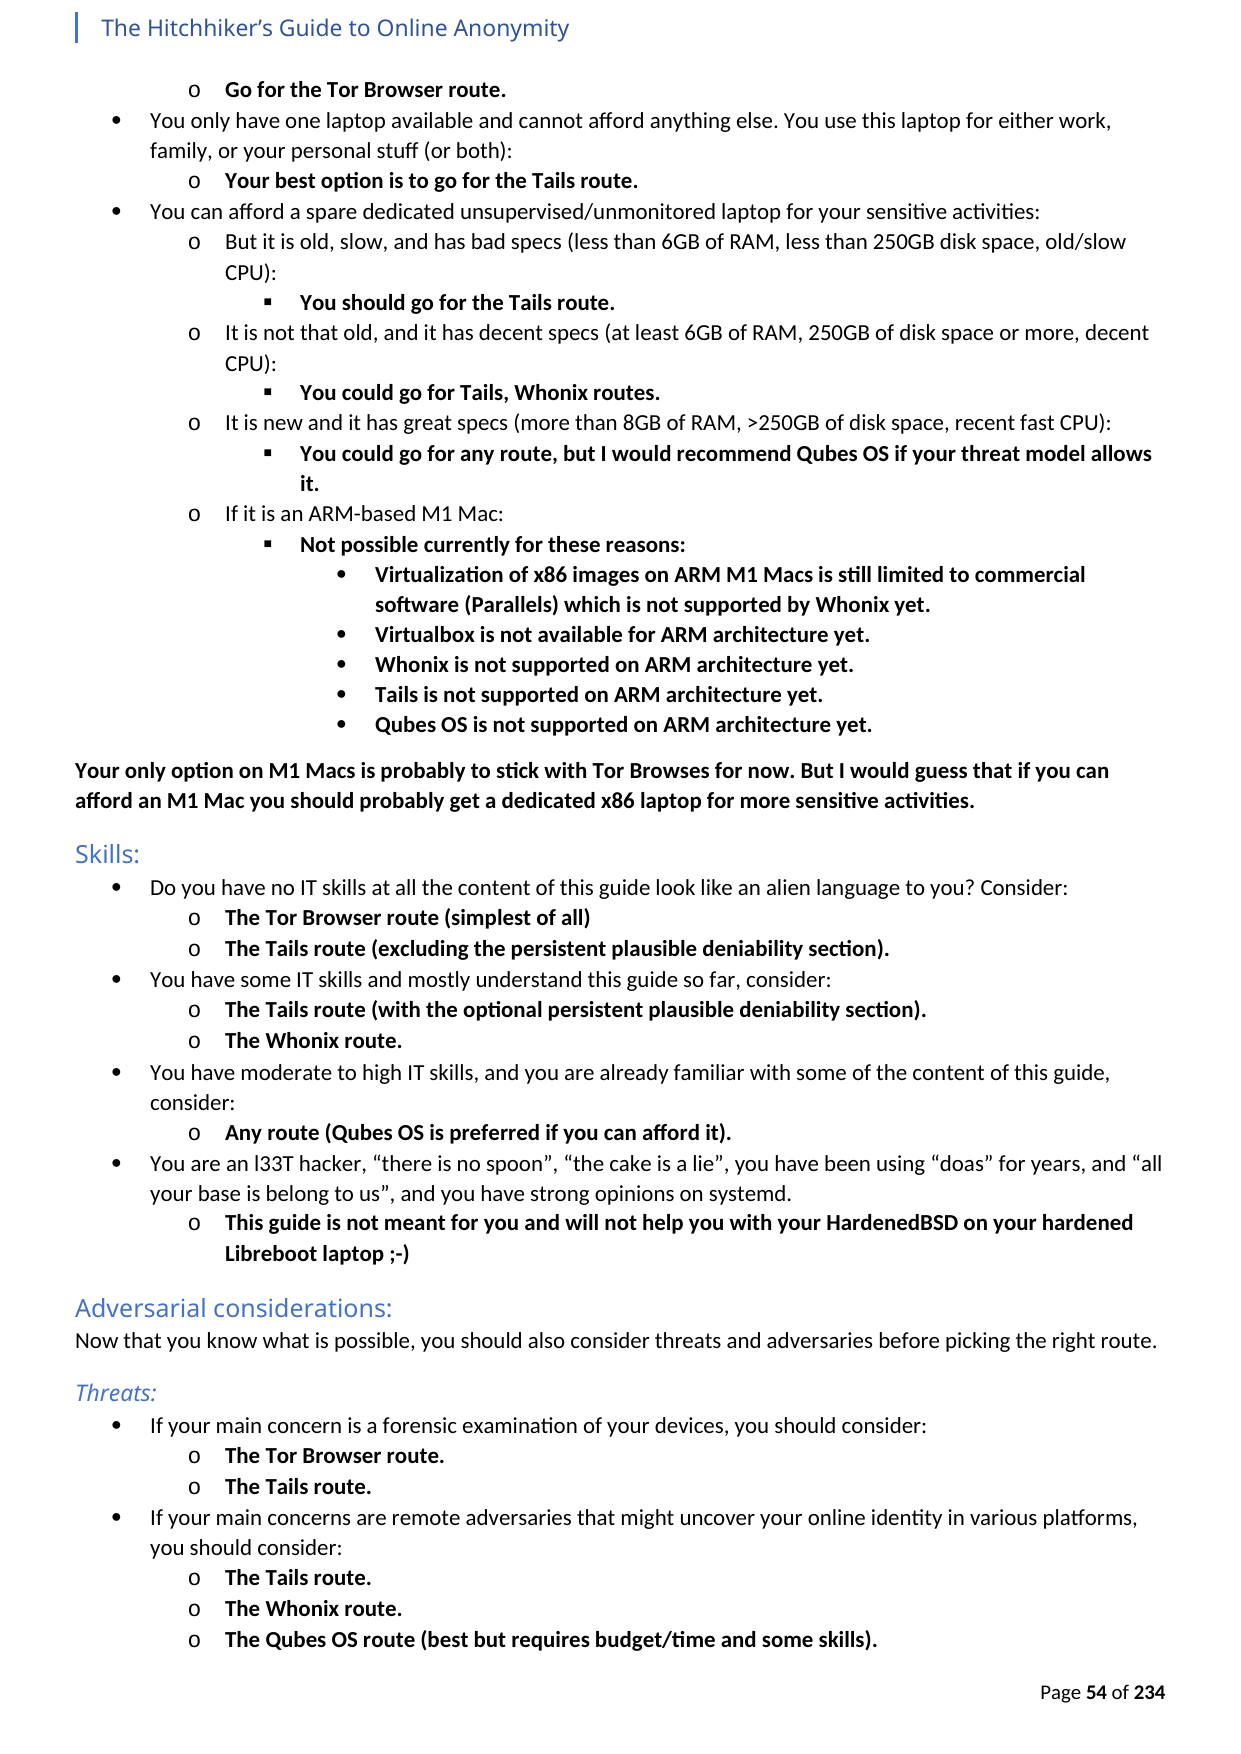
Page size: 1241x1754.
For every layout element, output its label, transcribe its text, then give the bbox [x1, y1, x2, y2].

list If your main concerns are remote adversaries that might uncover your online identity in various platforms, you should consider: [112, 1503, 1165, 1561]
list You have moderate to high IT skills, and you are already familiar with some of the content of this guide, consider: [112, 1058, 1165, 1116]
list The Whonix route. [187, 1594, 1165, 1623]
text Your only option on M1 Macs is probably to stick with Tor Browses for now. But I would guess that if you can afford an M1 Mac you should probably get a dedicated x86 laptop for more sensitive activities. [75, 756, 1165, 814]
subtitle Adversarial considerations: [75, 1290, 1165, 1324]
list Qubes OS is not supported on ARM architecture yet. [337, 710, 1165, 738]
list The Tails route. [187, 1472, 1165, 1501]
list You only have one laptop available and cannot afford anything else. You use this laptop for either work, family, or your personal stuff (or both): [112, 106, 1165, 164]
list Your best option is to go for the Tails route. [187, 166, 1165, 195]
list The Tor Browser route (simplest of all) [187, 903, 1165, 932]
list The Qubes OS route (best but requires budget/time and some skills). [187, 1625, 1165, 1654]
list Tails is not supported on ARM architecture yet. [337, 680, 1165, 708]
list The Tails route (with the optional persistent plausible deniability section). [187, 996, 1165, 1025]
list The Whonix route. [187, 1027, 1165, 1056]
subtitle Skills: [75, 837, 1165, 871]
subtitle Threats: [75, 1377, 1165, 1409]
list Do you have no IT skills at all the content of this guide look like an alien language to you? Consider: [112, 873, 1165, 901]
list Any route (Qubes OS is preferred if you can afford it). [187, 1118, 1165, 1147]
list Not possible currently for these reasons: [262, 531, 1165, 558]
list You are an l33T hacker, “there is no spoon”, “the cake is a lie”, you have been using “doas” for years, and “all your base is belong to us”, and you have strong opinions on systemd. [112, 1149, 1165, 1207]
list If your main concern is a forensic examination of your devices, you should consider: [112, 1411, 1165, 1439]
list Go for the Tor Browser route. [187, 75, 1165, 104]
list The Tails route. [187, 1563, 1165, 1592]
list Whonix is not supported on ARM architecture yet. [337, 650, 1165, 678]
list This guide is not meant for you and will not help you with your HardenedBSD on your hardened Libreboot laptop ;-) [187, 1208, 1165, 1268]
list You should go for the Tails route. [262, 288, 1165, 316]
list The Tails route (excluding the persistent plausible deniability section). [187, 934, 1165, 964]
list Virtualization of x86 images on ARM M1 Macs is still limited to commercial software (Parallels) which is not supported by Whonix yet. [337, 560, 1165, 618]
list The Tor Browser route. [187, 1441, 1165, 1470]
list It is new and it has great specs (more than 8GB of RAM, >250GB of disk space, recent fast CPU): [187, 408, 1165, 438]
text Now that you know what is possible, you should also consider threats and adversaries before picking the right route. [75, 1327, 1165, 1355]
list You could go for Tails, Whonix routes. [262, 378, 1165, 407]
list Virtualbox is not available for ARM architecture yet. [337, 620, 1165, 648]
list But it is old, slow, and has bad specs (less than 6GB of RAM, less than 250GB disk space, old/slow CPU): [187, 227, 1165, 286]
list It is not that old, and it has decent specs (at least 6GB of RAM, 250GB of disk space or more, decent CPU): [187, 318, 1165, 377]
list You could go for any route, but I would recommend Qubes OS if your threat model allows it. [262, 439, 1165, 497]
list You have some IT skills and mostly understand this guide so far, consider: [112, 966, 1165, 994]
list You can afford a spare dedicated unsupervised/unmonitored laptop for your sensitive activities: [112, 197, 1165, 225]
list If it is an ARM-based M1 Mac: [187, 499, 1165, 528]
